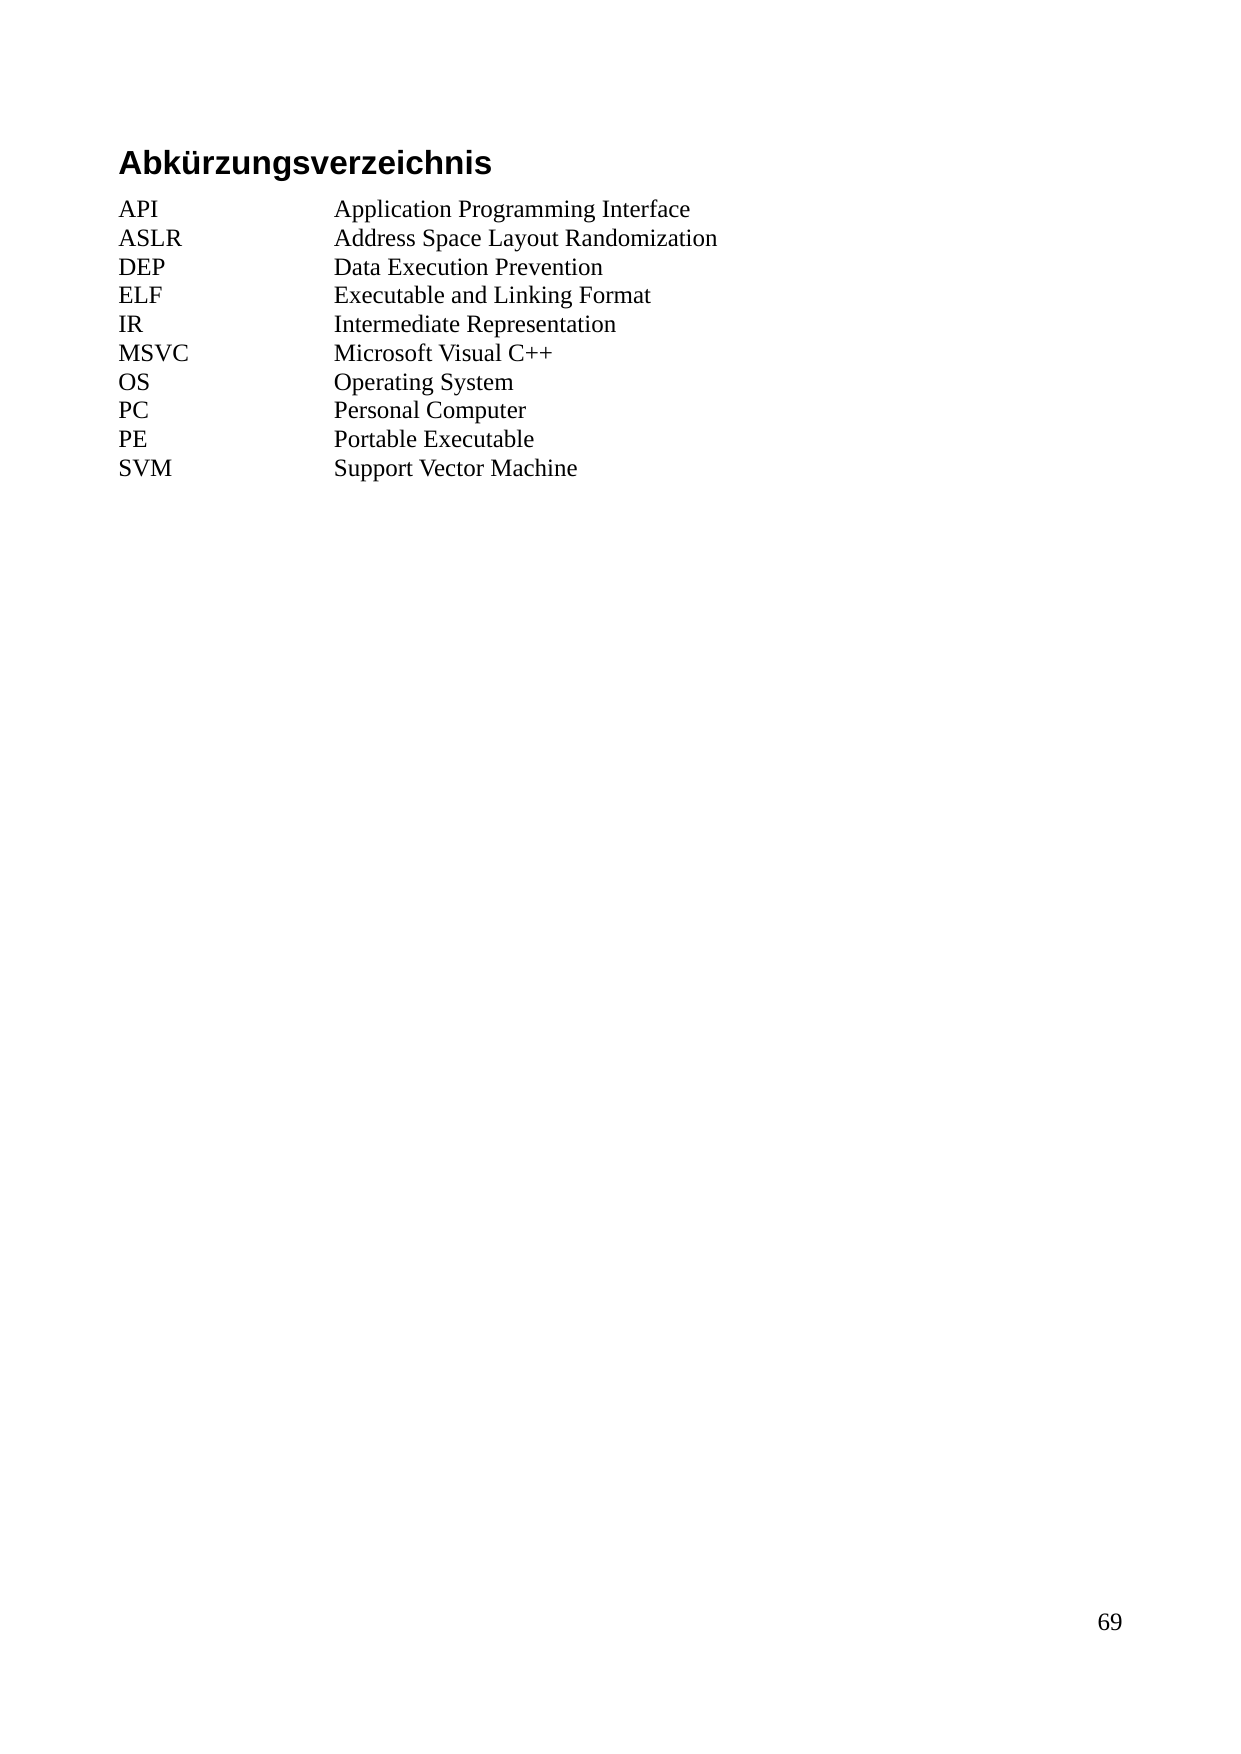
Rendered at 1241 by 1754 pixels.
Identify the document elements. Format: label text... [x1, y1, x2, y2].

table_cell DEP [118, 252, 334, 280]
table_header API [118, 194, 334, 223]
table_cell Address Space Layout Randomization [334, 223, 1123, 252]
table_cell SVM [118, 453, 334, 482]
table_cell Intermediate Representation [334, 309, 1123, 338]
table_cell ELF [118, 280, 334, 309]
subtitle Abkürzungsverzeichnis [118, 143, 1122, 182]
table_cell PC [118, 395, 334, 424]
table_cell Data Execution Prevention [334, 252, 1123, 280]
table_cell IR [118, 309, 334, 338]
table_cell Microsoft Visual C++ [334, 338, 1123, 367]
table_cell MSVC [118, 338, 334, 367]
table_cell Support Vector Machine [334, 453, 1123, 482]
table_cell PE [118, 424, 334, 453]
table_cell Executable and Linking Format [334, 280, 1123, 309]
table_cell Portable Executable [334, 424, 1123, 453]
table_cell ASLR [118, 223, 334, 252]
table_cell Personal Computer [334, 395, 1123, 424]
table_cell OS [118, 367, 334, 395]
table_cell Operating System [334, 367, 1123, 395]
table_header Application Programming Interface [334, 194, 1123, 223]
